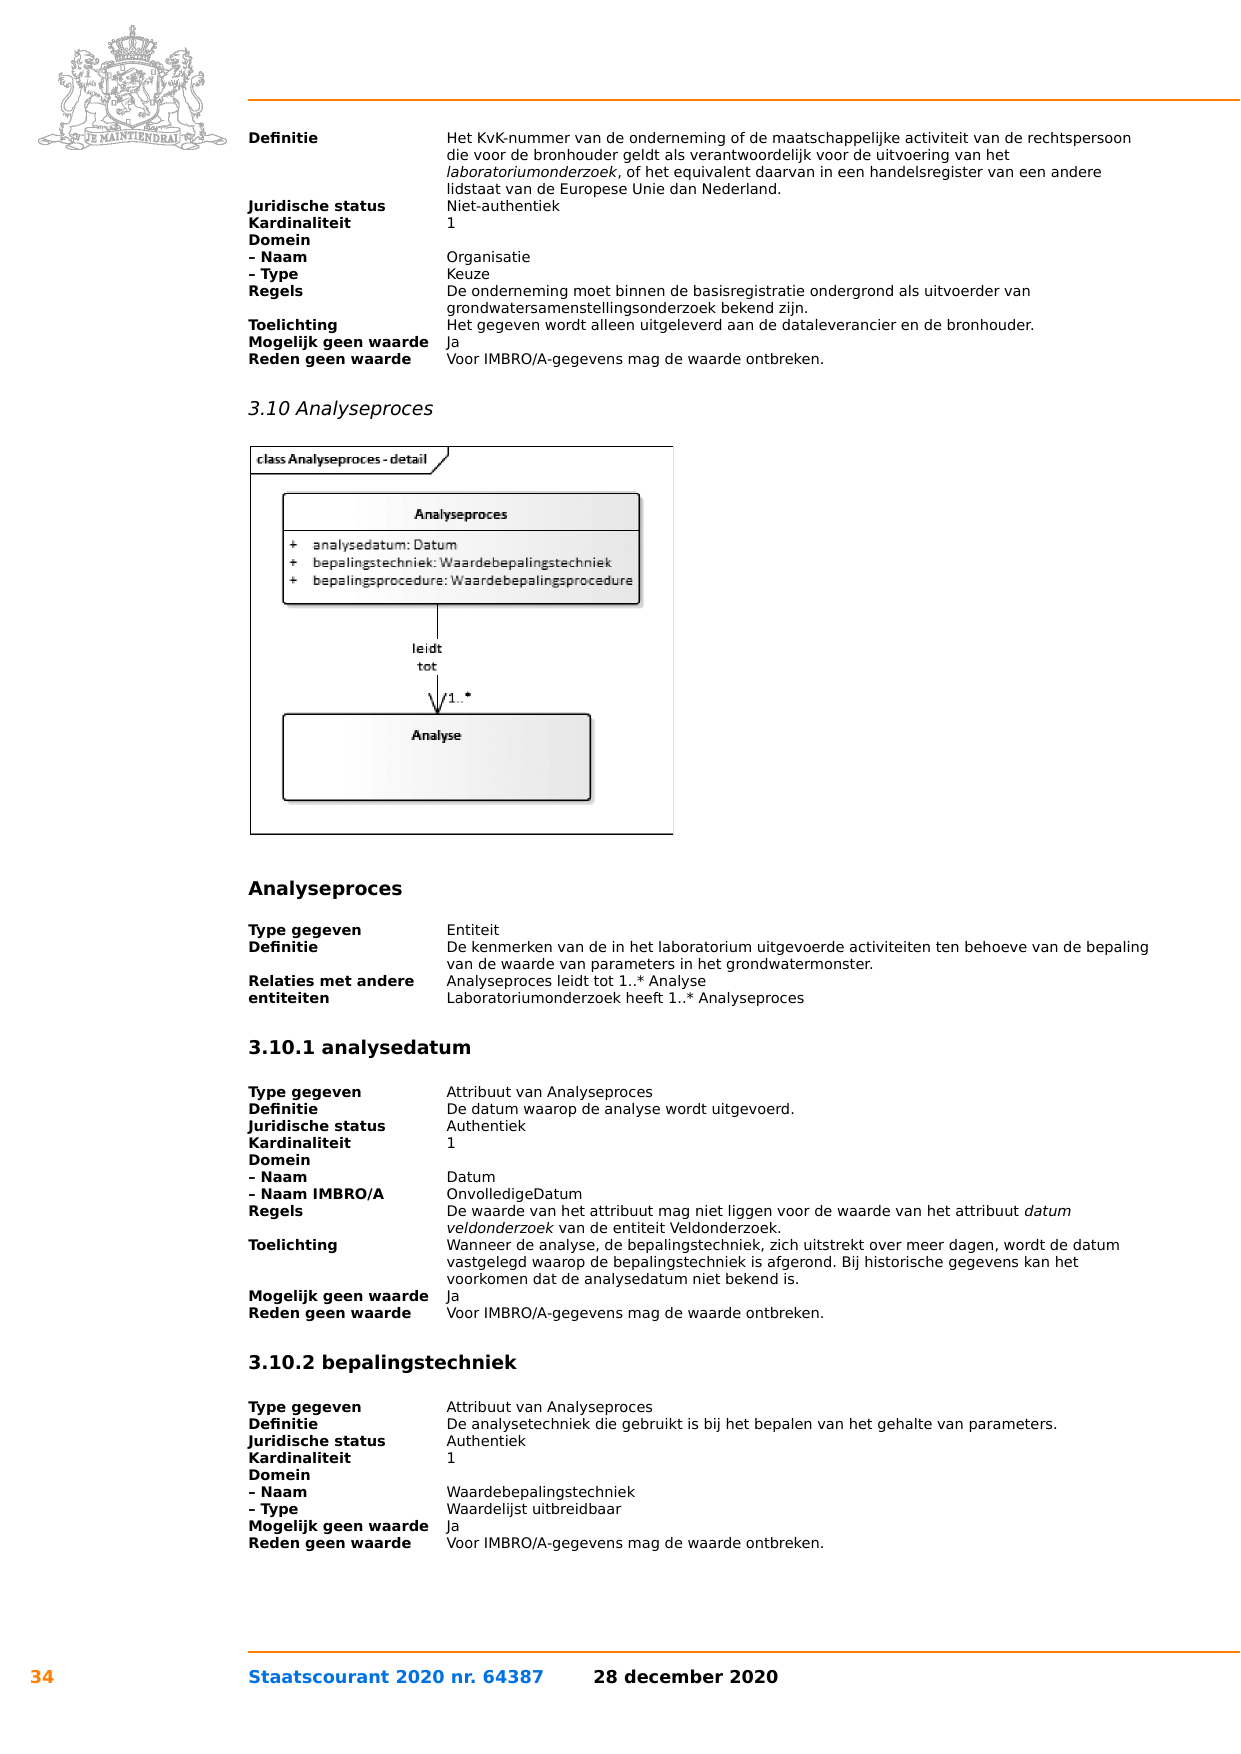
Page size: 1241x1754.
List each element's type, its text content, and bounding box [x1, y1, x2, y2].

table_header Attribuut van Analyseproces [440, 1084, 1163, 1101]
table_cell Het gegeven wordt alleen uitgeleverd aan de dataleverancier en de bronhouder. [440, 317, 1163, 334]
table_cell Voor IMBRO/A-gegevens mag de waarde ontbreken. [440, 1305, 1163, 1322]
table_cell Domein [248, 1152, 440, 1169]
table_cell Reden geen waarde [248, 1305, 440, 1322]
table_cell De analysetechniek die gebruikt is bij het bepalen van het gehalte van parameters. [440, 1416, 1163, 1433]
table_cell Kardinaliteit [248, 215, 440, 232]
table_cell Keuze [440, 266, 1163, 283]
table_cell Juridische status [248, 198, 440, 215]
picture [38, 25, 227, 150]
table_cell 1 [440, 1135, 1163, 1152]
table_cell Regels [248, 1203, 440, 1237]
table_cell OnvolledigeDatum [440, 1186, 1163, 1203]
table_cell [440, 1152, 1163, 1169]
table_cell Kardinaliteit [248, 1450, 440, 1467]
table_cell Ja [440, 334, 1163, 351]
table_cell Organisatie [440, 249, 1163, 266]
table_cell Niet-authentiek [440, 198, 1163, 215]
table_cell 1 [440, 215, 1163, 232]
table_header Type gegeven [248, 1084, 440, 1101]
table_cell Mogelijk geen waarde [248, 334, 440, 351]
table_cell Mogelijk geen waarde [248, 1288, 440, 1305]
subtitle 3.10.1 analysedatum [248, 1037, 1163, 1059]
table_cell – Type [248, 1501, 440, 1517]
table_cell Analyseproces leidt tot 1..* Analyse Laboratoriumonderzoek heeft 1..* Analyseproces [440, 973, 1163, 1007]
table_cell Toelichting [248, 1237, 440, 1288]
table_cell Definitie [248, 1101, 440, 1118]
table_cell Domein [248, 1467, 440, 1483]
subtitle 3.10 Analyseproces [248, 398, 1163, 419]
table_header Entiteit [440, 922, 1163, 939]
table_header Attribuut van Analyseproces [440, 1399, 1163, 1416]
table_cell Authentiek [440, 1118, 1163, 1135]
table_cell Kardinaliteit [248, 1135, 440, 1152]
table_cell Reden geen waarde [248, 1535, 440, 1551]
table_cell – Naam [248, 1169, 440, 1186]
table_cell Ja [440, 1288, 1163, 1305]
table_cell Juridische status [248, 1433, 440, 1449]
table_cell De datum waarop de analyse wordt uitgevoerd. [440, 1101, 1163, 1118]
table_header Type gegeven [248, 922, 440, 939]
table_cell Definitie [248, 1416, 440, 1433]
table_cell Relaties met andere entiteiten [248, 973, 440, 1007]
table_cell Wanneer de analyse, de bepalingstechniek, zich uitstrekt over meer dagen, wordt de datum vastgelegd waarop de bepalingstechniek is afgerond. Bij historische gegevens kan het voorkomen dat de analysedatum niet bekend is. [440, 1237, 1163, 1288]
table_cell Waardebepalingstechniek [440, 1484, 1163, 1501]
table_cell De onderneming moet binnen de basisregistratie ondergrond als uitvoerder van grondwatersamenstellingsonderzoek bekend zijn. [440, 283, 1163, 317]
table_cell Definitie [248, 130, 440, 198]
table_cell Authentiek [440, 1433, 1163, 1449]
table_cell De kenmerken van de in het laboratorium uitgevoerde activiteiten ten behoeve van de bepaling van de waarde van parameters in het grondwatermonster. [440, 939, 1163, 973]
table_cell 1 [440, 1450, 1163, 1467]
table_header Type gegeven [248, 1399, 440, 1416]
table_cell Het KvK-nummer van de onderneming of de maatschappelijke activiteit van de rechtspersoon die voor de bronhouder geldt als verantwoordelijk voor de uitvoering van het laboratoriumonderzoek, of het equivalent daarvan in een handelsregister van een andere lidstaat van de Europese Unie dan Nederland. [440, 130, 1163, 198]
table_cell Voor IMBRO/A-gegevens mag de waarde ontbreken. [440, 1535, 1163, 1551]
table_cell Domein [248, 232, 440, 249]
table_cell – Type [248, 266, 440, 283]
table_cell Regels [248, 283, 440, 317]
table_cell De waarde van het attribuut mag niet liggen voor de waarde van het attribuut datum veldonderzoek van de entiteit Veldonderzoek. [440, 1203, 1163, 1237]
text Analyseproces [248, 878, 1163, 900]
picture [248, 444, 674, 835]
table_cell Ja [440, 1518, 1163, 1534]
table_cell Juridische status [248, 1118, 440, 1135]
table_cell Toelichting [248, 317, 440, 334]
table_cell Mogelijk geen waarde [248, 1518, 440, 1534]
table_cell Waardelijst uitbreidbaar [440, 1501, 1163, 1517]
table_cell Voor IMBRO/A-gegevens mag de waarde ontbreken. [440, 351, 1163, 368]
table_cell – Naam [248, 1484, 440, 1501]
table_cell [440, 232, 1163, 249]
table_cell [440, 1467, 1163, 1483]
table_cell Reden geen waarde [248, 351, 440, 368]
table_cell Datum [440, 1169, 1163, 1186]
subtitle 3.10.2 bepalingstechniek [248, 1352, 1163, 1374]
table_cell – Naam IMBRO/A [248, 1186, 440, 1203]
table_cell Definitie [248, 939, 440, 973]
table_cell – Naam [248, 249, 440, 266]
